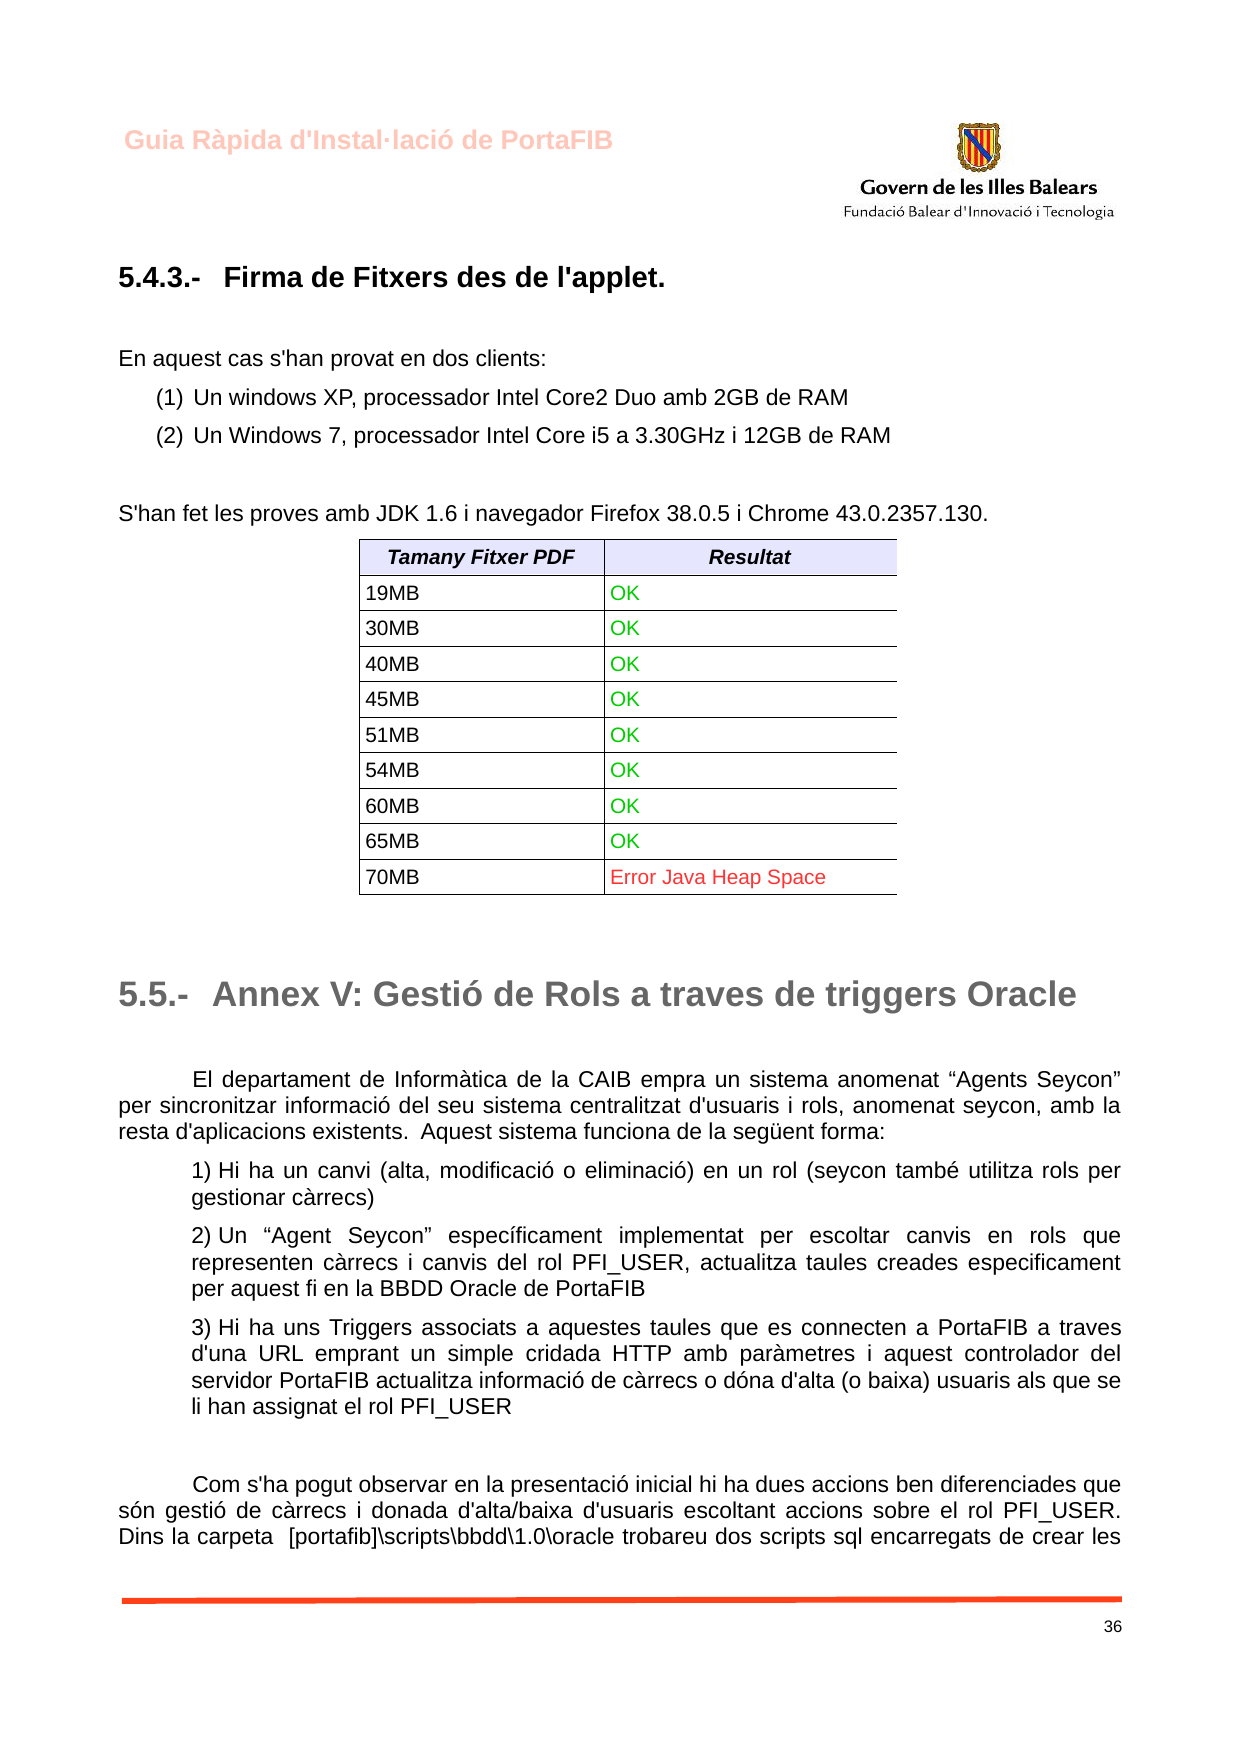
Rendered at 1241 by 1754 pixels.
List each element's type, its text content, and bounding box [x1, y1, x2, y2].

table_header Resultat [605, 540, 897, 574]
text En aquest cas s'han provat en dos clients: [118, 345, 1122, 371]
text S'han fet les proves amb JDK 1.6 i navegador Firefox 38.0.5 i Chrome 43.0.2357.130. [118, 500, 1122, 527]
list Hi ha uns Triggers associats a aquestes taules que es connecten a PortaFIB a traves d'una URL emprant un simple cridada HTTP amb paràmetres i aquest controlador del servidor PortaFIB actualitza informació de càrrecs o dóna d'alta (o baixa) usuaris als que se li han assignat el rol PFI_USER [191, 1314, 1122, 1419]
table_cell 65MB [360, 824, 604, 859]
list Hi ha un canvi (alta, modificació o eliminació) en un rol (seycon també utilitza rols per gestionar càrrecs) [191, 1157, 1122, 1210]
table_cell OK [605, 824, 897, 859]
list Un windows XP, processador Intel Core2 Duo amb 2GB de RAM [156, 384, 1122, 410]
table_header Tamany Fitxer PDF [360, 540, 604, 574]
table_cell 45MB [360, 682, 604, 717]
table_cell 60MB [360, 789, 604, 823]
table_cell OK [605, 753, 897, 788]
table_cell OK [605, 789, 897, 823]
table_cell 40MB [360, 647, 604, 681]
table_cell OK [605, 611, 897, 646]
table_cell OK [605, 576, 897, 610]
table_cell 54MB [360, 753, 604, 788]
table_cell 51MB [360, 718, 604, 752]
subtitle Firma de Fitxers des de l'applet. [118, 260, 1122, 293]
table_cell 19MB [360, 576, 604, 610]
table_cell OK [605, 682, 897, 717]
list Un Windows 7, processador Intel Core i5 a 3.30GHz i 12GB de RAM [156, 422, 1122, 449]
table_cell OK [605, 718, 897, 752]
subtitle Annex V: Gestió de Rols a traves de triggers Oracle [118, 973, 1122, 1014]
table_cell Error Java Heap Space [605, 860, 897, 894]
picture [840, 123, 1117, 220]
table_cell 70MB [360, 860, 604, 894]
table_cell OK [605, 647, 897, 681]
table_cell 30MB [360, 611, 604, 646]
list Un “Agent Seycon” específicament implementat per escoltar canvis en rols que representen càrrecs i canvis del rol PFI_USER, actualitza taules creades especificament per aquest fi en la BBDD Oracle de PortaFIB [191, 1222, 1122, 1301]
text Com s'ha pogut observar en la presentació inicial hi ha dues accions ben diferenciades que són gestió de càrrecs i donada d'alta/baixa d'usuaris escoltant accions sobre el rol PFI_USER. Dins la carpeta [portafib]\scripts\bbdd\1.0\oracle trobareu dos scripts sql encarregats de crear les [118, 1471, 1122, 1550]
text El departament de Informàtica de la CAIB empra un sistema anomenat “Agents Seycon” per sincronitzar informació del seu sistema centralitzat d'usuaris i rols, anomenat seycon, amb la resta d'aplicacions existents. Aquest sistema funciona de la següent forma: [118, 1066, 1122, 1144]
